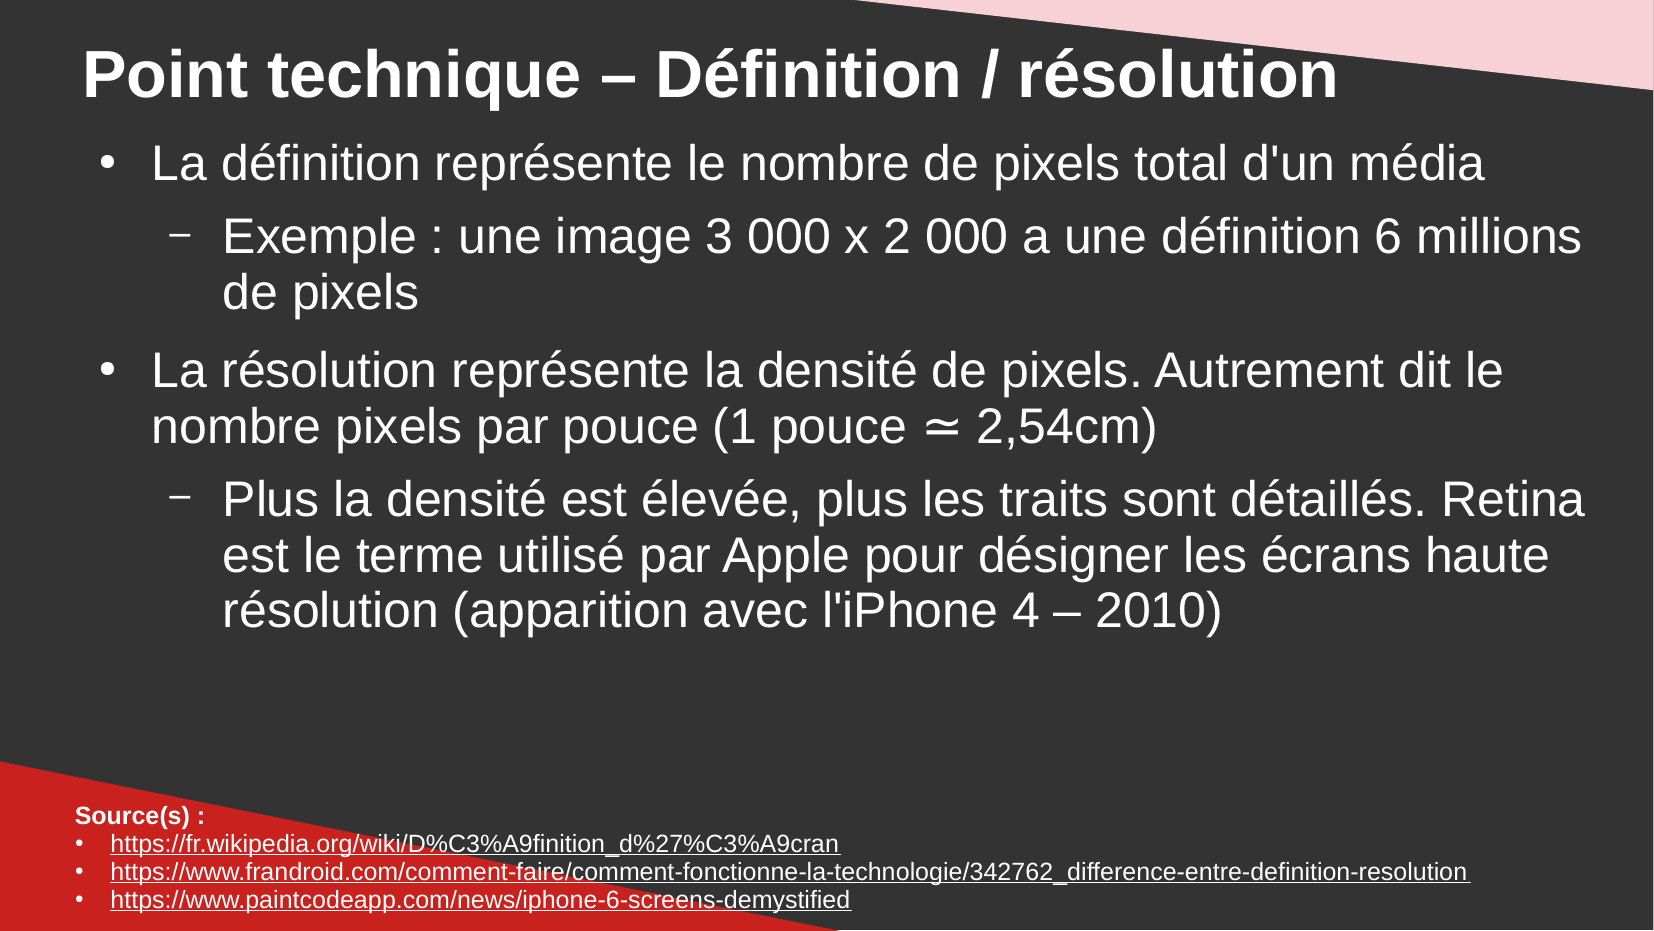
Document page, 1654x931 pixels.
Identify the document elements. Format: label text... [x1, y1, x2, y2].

text_box [854, 0, 1654, 91]
text_box [0, 761, 162, 931]
list La définition représente le nombre de pixels total d'un média Exemple : une image 3 000 x 2 000 a une définition 6 millions de pixels La résolution représente la densité de pixels. Autrement dit le nombre pixels par pouce (1 pouce ≃ 2,54cm) Plus la densité est élevée, plus les traits sont détaillés. Retina est le terme utilisé par Apple pour désigner les écrans haute résolution (apparition avec l'iPhone 4 – 2010) [80, 135, 1605, 697]
title Point technique – Définition / résolution [82, 37, 1406, 122]
text_box Source(s) : https://fr.wikipedia.org/wiki/D%C3%A9finition_d%27%C3%A9cran https://www.frandroid.com/comment-faire/comment-fonctionne-la-technologie/342762_difference-entre-definition-resolution https://www.paintcodeapp.com/news/iphone-6-screens-demystified [60, 794, 1546, 931]
